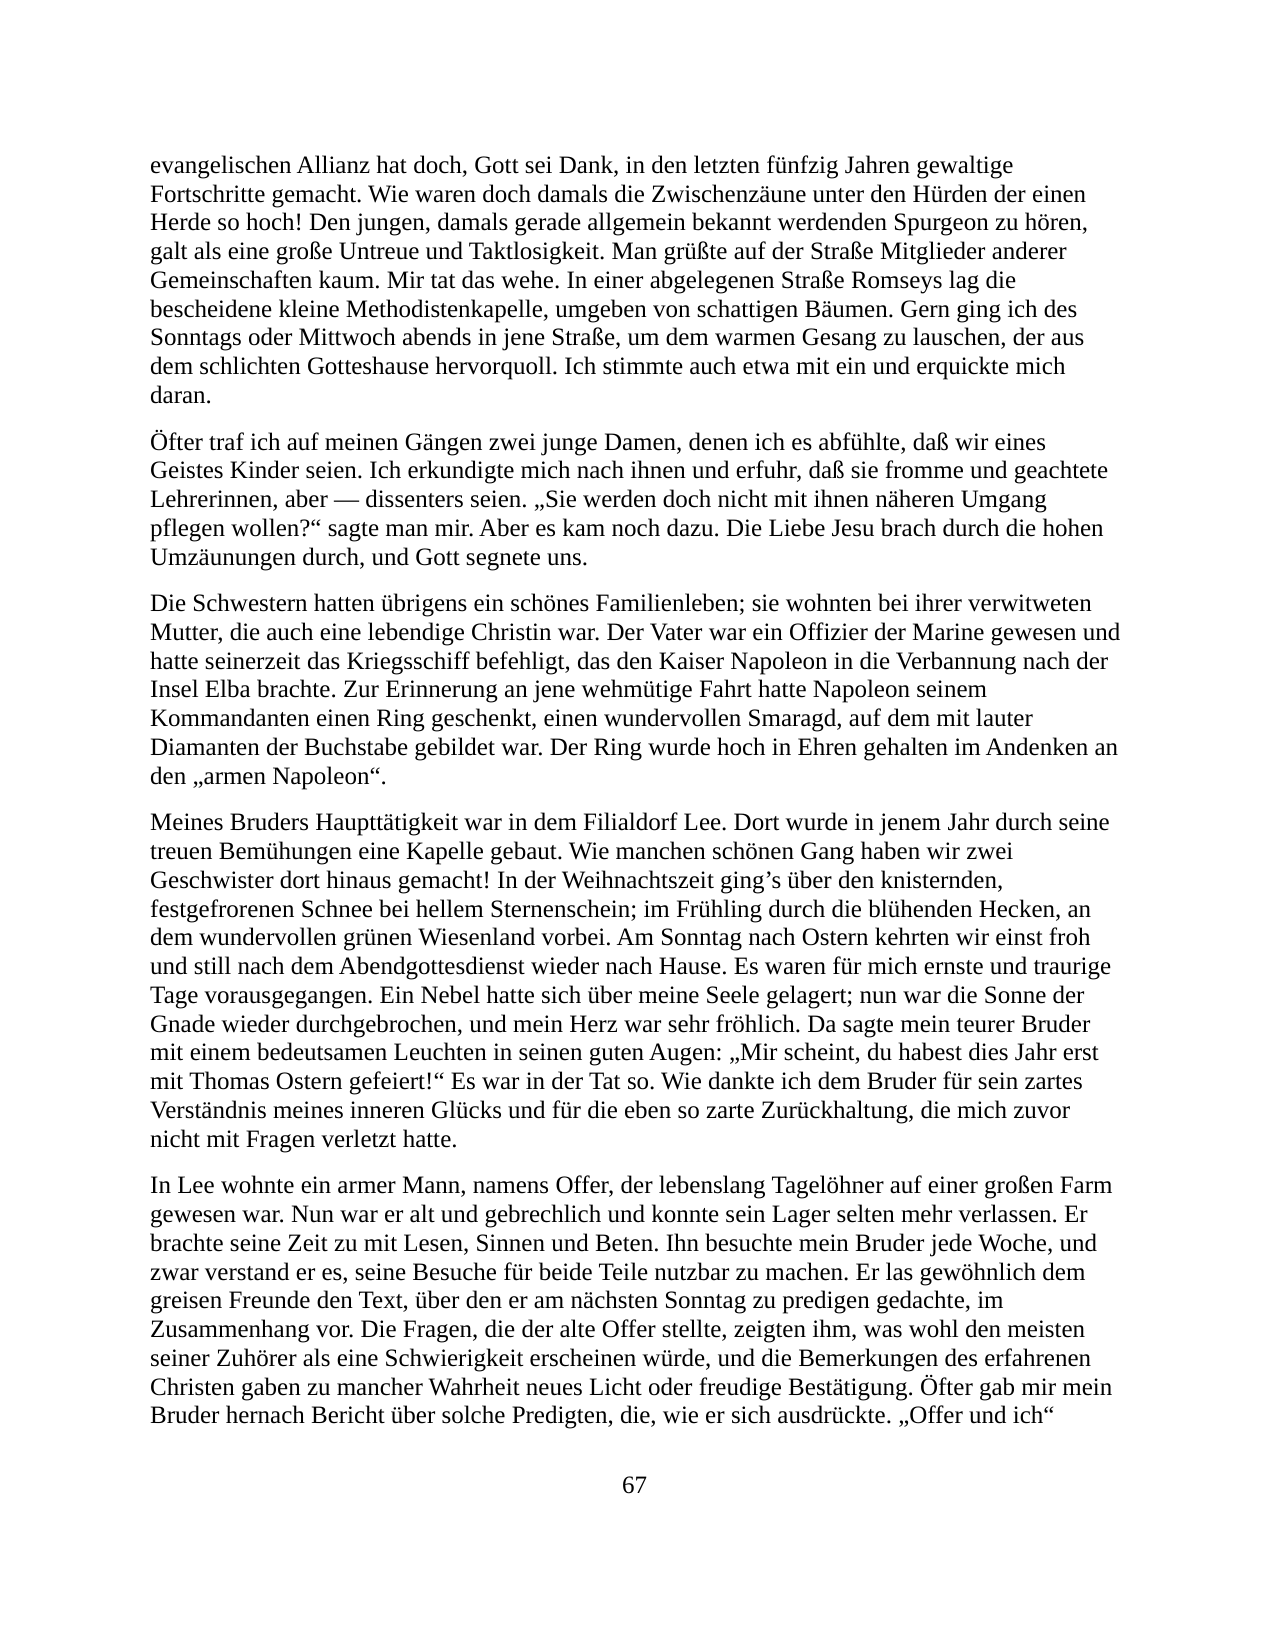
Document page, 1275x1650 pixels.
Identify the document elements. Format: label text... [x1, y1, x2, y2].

text Öfter traf ich auf meinen Gängen zwei junge Damen, denen ich es abfühlte, daß wir eines Geistes Kinder seien. Ich erkundigte mich nach ihnen und erfuhr, daß sie fromme und geachtete Lehrerinnen, aber — dissenters seien. „Sie werden doch nicht mit ihnen näheren Umgang pflegen wollen?“ sagte man mir. Aber es kam noch dazu. Die Liebe Jesu brach durch die hohen Umzäunungen durch, und Gott segnete uns. [150, 427, 1125, 570]
text In Lee wohnte ein armer Mann, namens Offer, der lebenslang Tagelöhner auf einer großen Farm gewesen war. Nun war er alt und gebrechlich und konnte sein Lager selten mehr verlassen. Er brachte seine Zeit zu mit Lesen, Sinnen und Beten. Ihn besuchte mein Bruder jede Woche, und zwar verstand er es, seine Besuche für beide Teile nutzbar zu machen. Er las gewöhnlich dem greisen Freunde den Text, über den er am nächsten Sonntag zu predigen gedachte, im Zusammenhang vor. Die Fragen, die der alte Offer stellte, zeigten ihm, was wohl den meisten seiner Zuhörer als eine Schwierigkeit erscheinen würde, und die Bemerkungen des erfahrenen Christen gaben zu mancher Wahrheit neues Licht oder freudige Bestätigung. Öfter gab mir mein Bruder hernach Bericht über solche Predigten, die, wie er sich ausdrückte. „Offer und ich“ [150, 1170, 1125, 1429]
text Die Schwestern hatten übrigens ein schönes Familienleben; sie wohnten bei ihrer verwitweten Mutter, die auch eine lebendige Christin war. Der Vater war ein Offizier der Marine gewesen und hatte seinerzeit das Kriegsschiff befehligt, das den Kaiser Napoleon in die Verbannung nach der Insel Elba brachte. Zur Erinnerung an jene wehmütige Fahrt hatte Napoleon seinem Kommandanten einen Ring geschenkt, einen wundervollen Smaragd, auf dem mit lauter Diamanten der Buchstabe gebildet war. Der Ring wurde hoch in Ehren gehalten im Andenken an den „armen Napoleon“. [150, 588, 1125, 789]
text evangelischen Allianz hat doch, Gott sei Dank, in den letzten fünfzig Jahren gewaltige Fortschritte gemacht. Wie waren doch damals die Zwischenzäune unter den Hürden der einen Herde so hoch! Den jungen, damals gerade allgemein bekannt werdenden Spurgeon zu hören, galt als eine große Untreue und Taktlosigkeit. Man grüßte auf der Straße Mitglieder anderer Gemeinschaften kaum. Mir tat das wehe. In einer abgelegenen Straße Romseys lag die bescheidene kleine Methodistenkapelle, umgeben von schattigen Bäumen. Gern ging ich des Sonntags oder Mittwoch abends in jene Straße, um dem warmen Gesang zu lauschen, der aus dem schlichten Gotteshause hervorquoll. Ich stimmte auch etwa mit ein und erquickte mich daran. [150, 150, 1125, 409]
text Meines Bruders Haupttätigkeit war in dem Filialdorf Lee. Dort wurde in jenem Jahr durch seine treuen Bemühungen eine Kapelle gebaut. Wie manchen schönen Gang haben wir zwei Geschwister dort hinaus gemacht! In der Weihnachtszeit ging’s über den knisternden, festgefrorenen Schnee bei hellem Sternenschein; im Frühling durch die blühenden Hecken, an dem wundervollen grünen Wiesenland vorbei. Am Sonntag nach Ostern kehrten wir einst froh und still nach dem Abendgottesdienst wieder nach Hause. Es waren für mich ernste und traurige Tage vorausgegangen. Ein Nebel hatte sich über meine Seele gelagert; nun war die Sonne der Gnade wieder durchgebrochen, und mein Herz war sehr fröhlich. Da sagte mein teurer Bruder mit einem bedeutsamen Leuchten in seinen guten Augen: „Mir scheint, du habest dies Jahr erst mit Thomas Ostern gefeiert!“ Es war in der Tat so. Wie dankte ich dem Bruder für sein zartes Verständnis meines inneren Glücks und für die eben so zarte Zurückhaltung, die mich zuvor nicht mit Fragen verletzt hatte. [150, 807, 1125, 1152]
